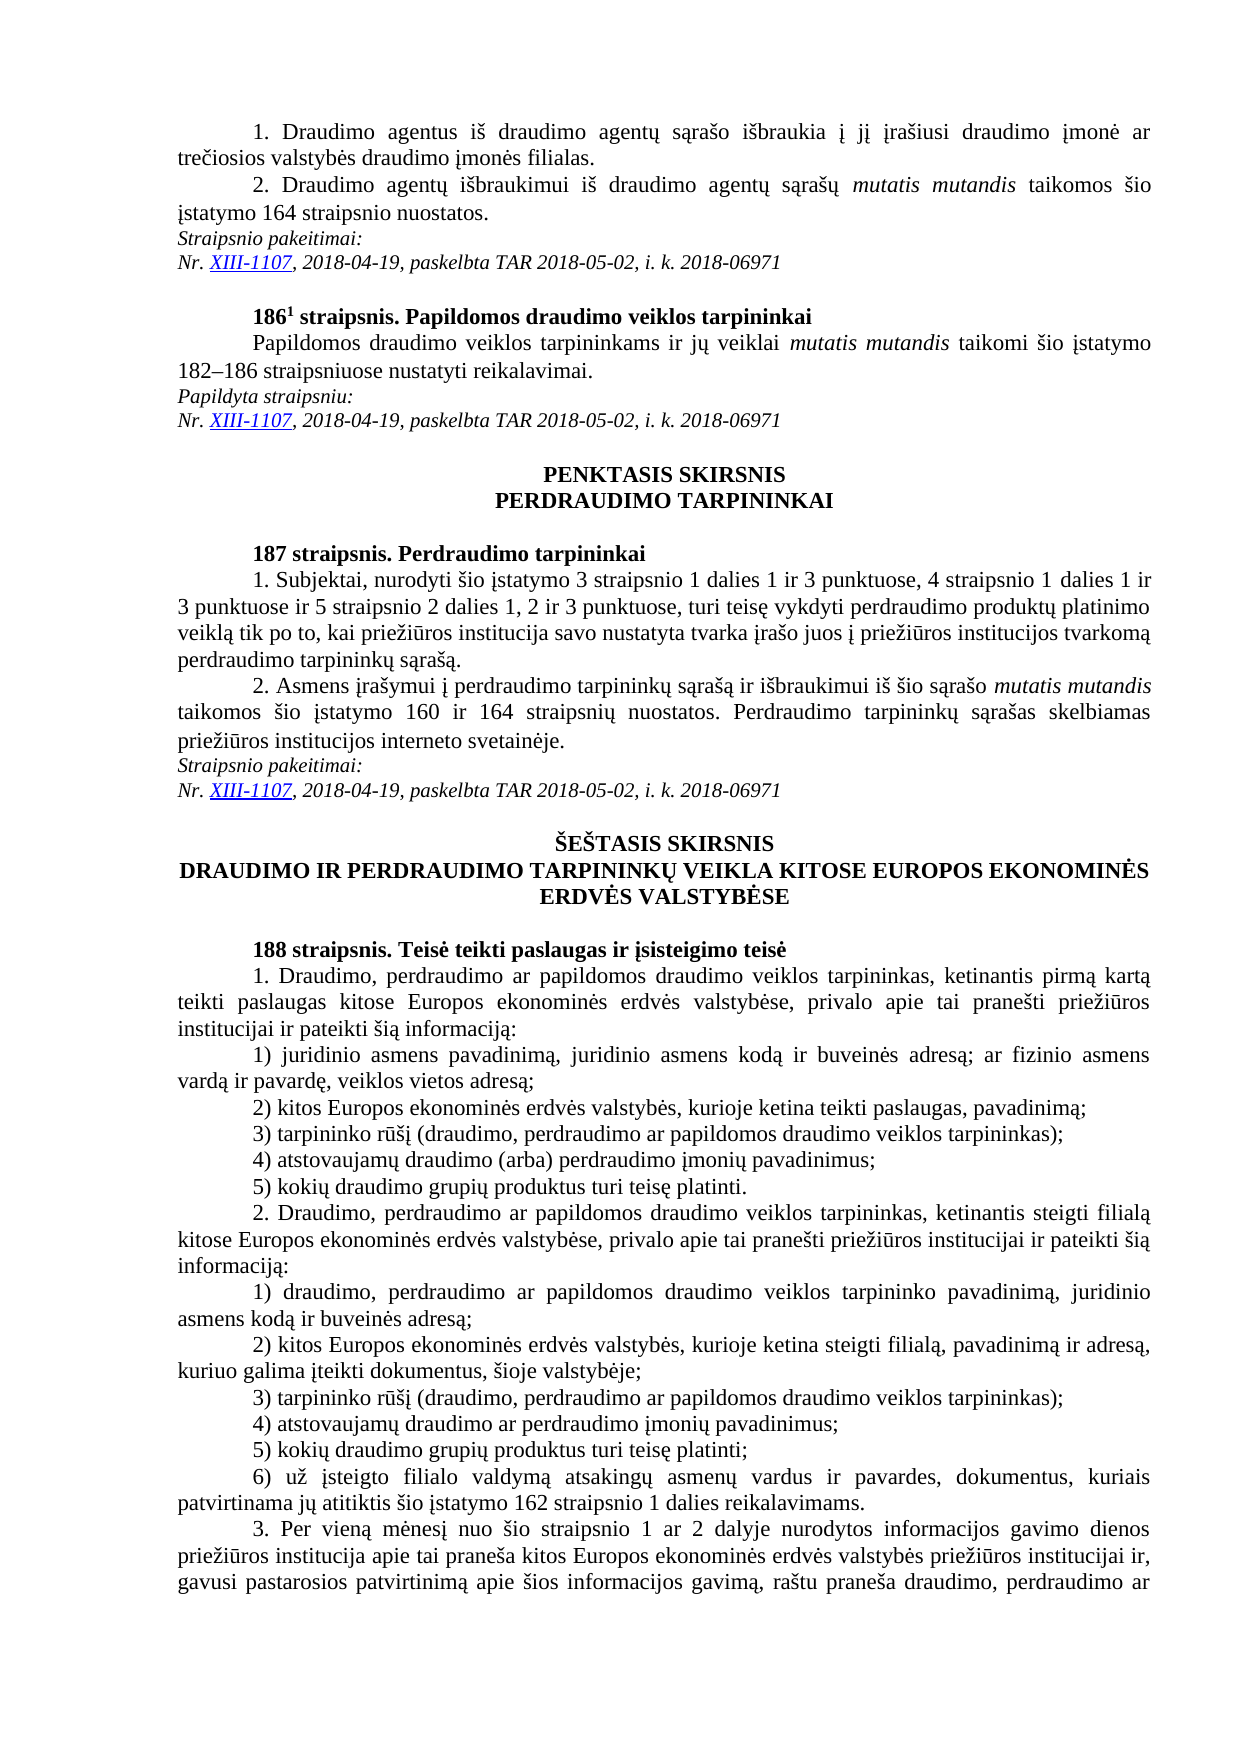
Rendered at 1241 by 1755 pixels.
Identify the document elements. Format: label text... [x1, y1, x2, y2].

text Straipsnio pakeitimai: [177, 753, 1152, 777]
text Nr. XIII-1107, 2018-04-19, paskelbta TAR 2018-05-02, i. k. 2018-06971 [177, 777, 1152, 802]
text Straipsnio pakeitimai: [177, 226, 1152, 250]
text 188 straipsnis. Teisė teikti paslaugas ir įsisteigimo teisė [177, 936, 1152, 962]
text Nr. XIII-1107, 2018-04-19, paskelbta TAR 2018-05-02, i. k. 2018-06971 [177, 250, 1152, 274]
text 2. Draudimo agentų išbraukimui iš draudimo agentų sąrašų mutatis mutandis taikomos šio įstatymo 164 straipsnio nuostatos. [177, 171, 1152, 226]
text ŠEŠTASIS SKIRSNIS [177, 830, 1152, 857]
text 1. Draudimo agentus iš draudimo agentų sąrašo išbraukia į jį įrašiusi draudimo įmonė ar trečiosios valstybės draudimo įmonės filialas. [177, 118, 1152, 171]
text 1. Draudimo, perdraudimo ar papildomos draudimo veiklos tarpininkas, ketinantis pirmą kartą teikti paslaugas kitose Europos ekonominės erdvės valstybėse, privalo apie tai pranešti priežiūros institucijai ir pateikti šią informaciją: [177, 962, 1152, 1041]
text 5) kokių draudimo grupių produktus turi teisę platinti. [177, 1173, 1152, 1199]
text Perdraudimo tarpininkai [177, 487, 1152, 514]
text 4) atstovaujamų draudimo ar perdraudimo įmonių pavadinimus; [177, 1410, 1152, 1436]
text 2) kitos Europos ekonominės erdvės valstybės, kurioje ketina steigti filialą, pavadinimą ir adresą, kuriuo galima įteikti dokumentus, šioje valstybėje; [177, 1331, 1152, 1384]
text Papildyta straipsniu: [177, 384, 1152, 408]
text 3) tarpininko rūšį (draudimo, perdraudimo ar papildomos draudimo veiklos tarpininkas); [177, 1120, 1152, 1147]
text Papildomos draudimo veiklos tarpininkams ir jų veiklai mutatis mutandis taikomi šio įstatymo 182–186 straipsniuose nustatyti reikalavimai. [177, 329, 1152, 384]
text PENKTASIS SKIRSNIS [177, 461, 1152, 487]
text 187 straipsnis. Perdraudimo tarpininkai [177, 540, 1152, 567]
text Nr. XIII-1107, 2018-04-19, paskelbta TAR 2018-05-02, i. k. 2018-06971 [177, 408, 1152, 432]
text 2) kitos Europos ekonominės erdvės valstybės, kurioje ketina teikti paslaugas, pavadinimą; [177, 1094, 1152, 1120]
text 6) už įsteigto filialo valdymą atsakingų asmenų vardus ir pavardes, dokumentus, kuriais patvirtinama jų atitiktis šio įstatymo 162 straipsnio 1 dalies reikalavimams. [177, 1463, 1152, 1516]
text DRAUDIMO IR PERDRAUDIMO TARPININKŲ VEIKLA KITOSE Europos Ekonominės erdvės valstybėsE [177, 857, 1152, 909]
text 2. Asmens įrašymui į perdraudimo tarpininkų sąrašą ir išbraukimui iš šio sąrašo mutatis mutandis taikomos šio įstatymo 160 ir 164 straipsnių nuostatos. Perdraudimo tarpininkų sąrašas skelbiamas priežiūros institucijos interneto svetainėje. [177, 672, 1152, 753]
text 5) kokių draudimo grupių produktus turi teisę platinti; [177, 1436, 1152, 1463]
text 1. Subjektai, nurodyti šio įstatymo 3 straipsnio 1 dalies 1 ir 3 punktuose, 4 straipsnio 1 dalies 1 ir 3 punktuose ir 5 straipsnio 2 dalies 1, 2 ir 3 punktuose, turi teisę vykdyti perdraudimo produktų platinimo veiklą tik po to, kai priežiūros institucija savo nustatyta tvarka įrašo juos į priežiūros institucijos tvarkomą perdraudimo tarpininkų sąrašą. [177, 567, 1152, 672]
text 3) tarpininko rūšį (draudimo, perdraudimo ar papildomos draudimo veiklos tarpininkas); [177, 1384, 1152, 1410]
text 4) atstovaujamų draudimo (arba) perdraudimo įmonių pavadinimus; [177, 1147, 1152, 1173]
text 1861 straipsnis. Papildomos draudimo veiklos tarpininkai [177, 303, 1152, 329]
text 1) juridinio asmens pavadinimą, juridinio asmens kodą ir buveinės adresą; ar fizinio asmens vardą ir pavardę, veiklos vietos adresą; [177, 1041, 1152, 1094]
text 2. Draudimo, perdraudimo ar papildomos draudimo veiklos tarpininkas, ketinantis steigti filialą kitose Europos ekonominės erdvės valstybėse, privalo apie tai pranešti priežiūros institucijai ir pateikti šią informaciją: [177, 1199, 1152, 1278]
text 1) draudimo, perdraudimo ar papildomos draudimo veiklos tarpininko pavadinimą, juridinio asmens kodą ir buveinės adresą; [177, 1278, 1152, 1331]
text 3. Per vieną mėnesį nuo šio straipsnio 1 ar 2 dalyje nurodytos informacijos gavimo dienos priežiūros institucija apie tai praneša kitos Europos ekonominės erdvės valstybės priežiūros institucijai ir, gavusi pastarosios patvirtinimą apie šios informacijos gavimą, raštu praneša draudimo, perdraudimo ar [177, 1516, 1152, 1594]
